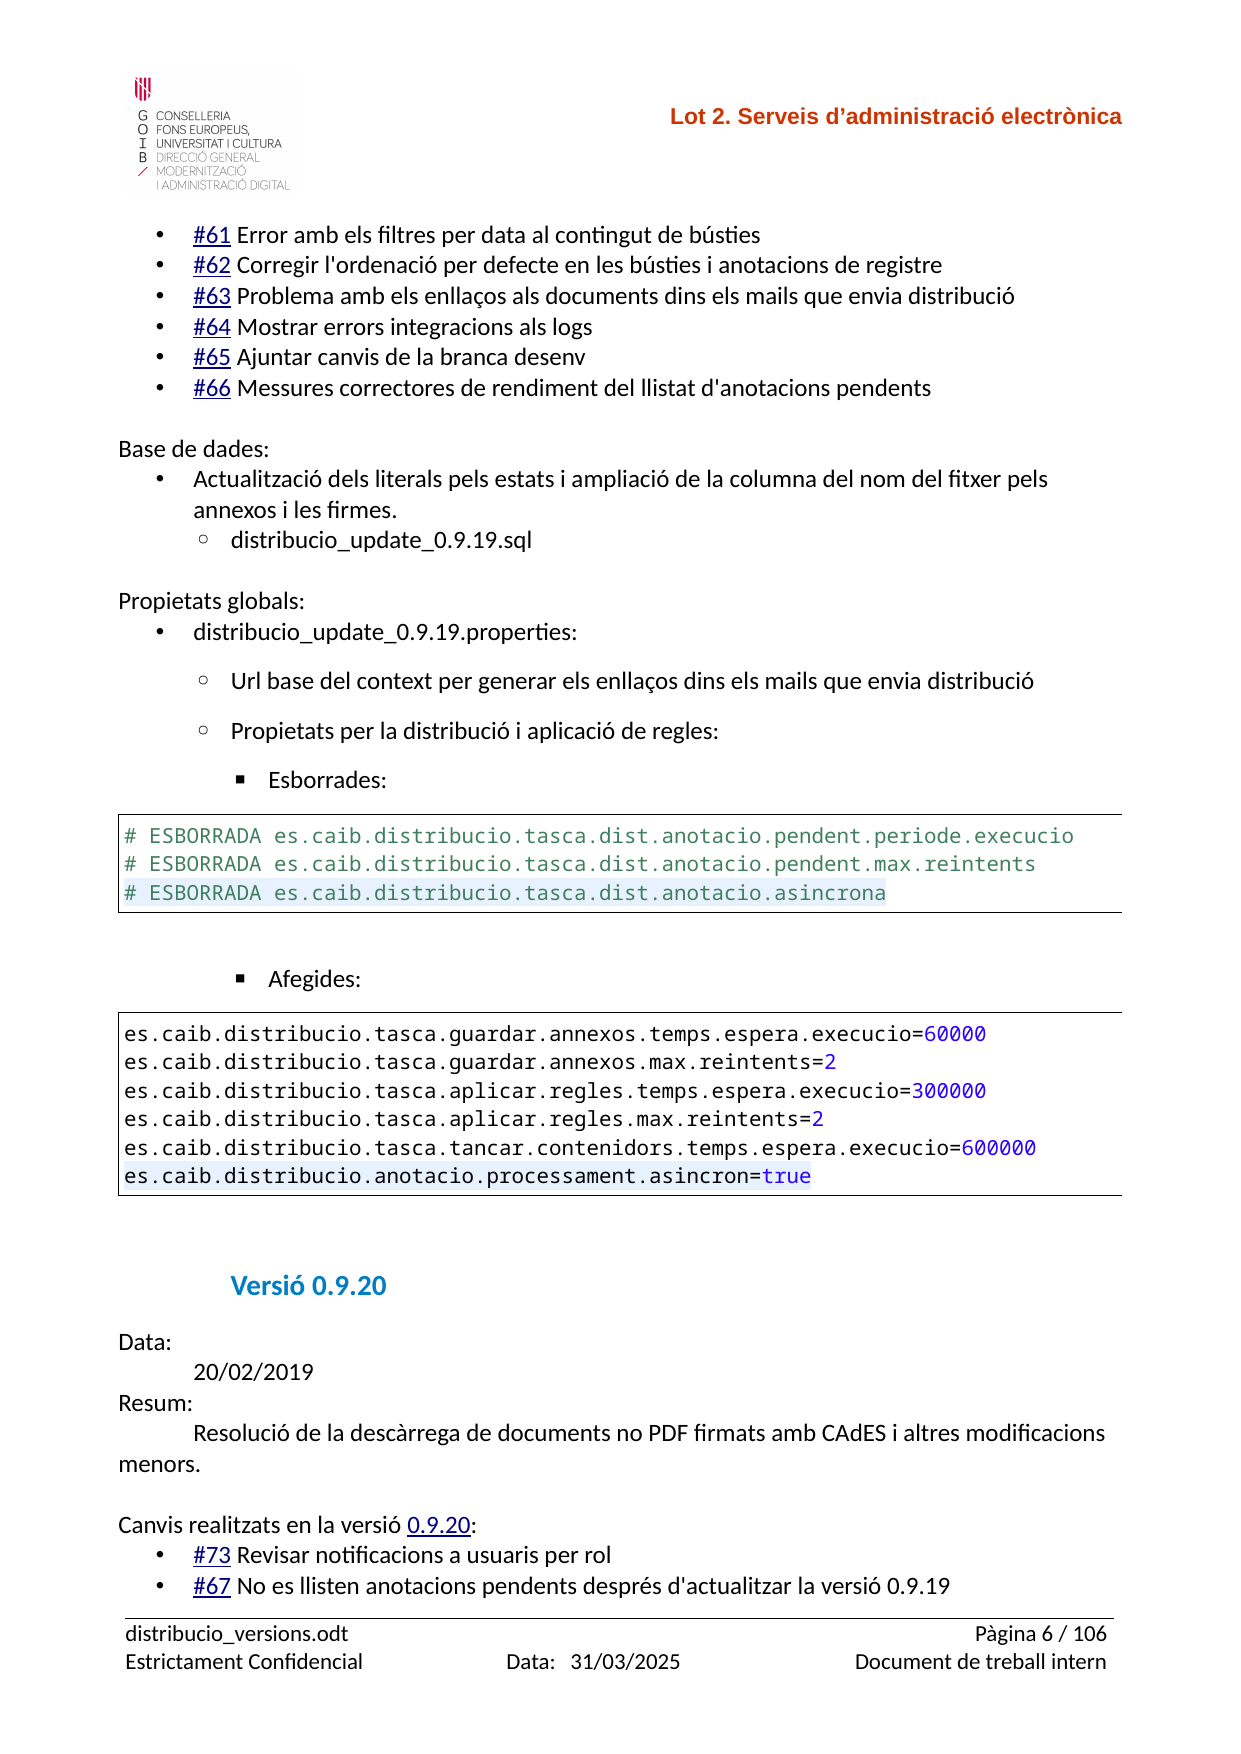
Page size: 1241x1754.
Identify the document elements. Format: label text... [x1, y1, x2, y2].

list distribucio_update_0.9.19.properties: [156, 616, 1122, 646]
text Propietats globals: [118, 585, 1122, 616]
text Canvis realitzats en la versió 0.9.20: [118, 1509, 1122, 1539]
list #66 Messures correctores de rendiment del llistat d'anotacions pendents [156, 372, 1122, 402]
list Url base del context per generar els enllaços dins els mails que envia distribució [193, 666, 1122, 696]
list #62 Corregir l'ordenació per defecte en les bústies i anotacions de registre [156, 250, 1122, 280]
subtitle Versió 0.9.20 [153, 1267, 1122, 1302]
list #67 No es llisten anotacions pendents després d'actualitzar la versió 0.9.19 [156, 1570, 1122, 1601]
text Data: [118, 1326, 1122, 1356]
text Resum: [118, 1387, 1122, 1417]
table_header # ESBORRADA es.caib.distribucio.tasca.dist.anotacio.pendent.periode.execucio # ESBORRADA es.caib.distribucio.tasca.dist.anotacio.pendent.max.reintents # ESBORRADA es.caib.distribucio.tasca.dist.anotacio.asincrona [119, 815, 1122, 912]
list Propietats per la distribució i aplicació de regles: [193, 715, 1122, 746]
list #73 Revisar notificacions a usuaris per rol [156, 1539, 1122, 1570]
list #64 Mostrar errors integracions als logs [156, 311, 1122, 341]
list #63 Problema amb els enllaços als documents dins els mails que envia distribució [156, 280, 1122, 311]
list distribucio_update_0.9.19.sql [193, 524, 1122, 555]
text Base de dades: [118, 433, 1122, 463]
list #61 Error amb els filtres per data al contingut de bústies [156, 219, 1122, 250]
list #65 Ajuntar canvis de la branca desenv [156, 341, 1122, 372]
list Afegides: [231, 963, 1122, 993]
text 20/02/2019 [118, 1356, 1122, 1387]
list Actualització dels literals pels estats i ampliació de la columna del nom del fitxer pels annexos i les firmes. [156, 463, 1122, 524]
text Resolució de la descàrrega de documents no PDF firmats amb CAdES i altres modificacions menors. [118, 1417, 1122, 1478]
picture [126, 70, 299, 197]
table_header es.caib.distribucio.tasca.guardar.annexos.temps.espera.execucio=60000 es.caib.distribucio.tasca.guardar.annexos.max.reintents=2 es.caib.distribucio.tasca.aplicar.regles.temps.espera.execucio=300000 es.caib.distribucio.tasca.aplicar.regles.max.reintents=2 es.caib.distribucio.tasca.tancar.contenidors.temps.espera.execucio=600000 es.caib.distribucio.anotacio.processament.asincron=true [119, 1013, 1122, 1195]
list Esborrades: [231, 765, 1122, 795]
